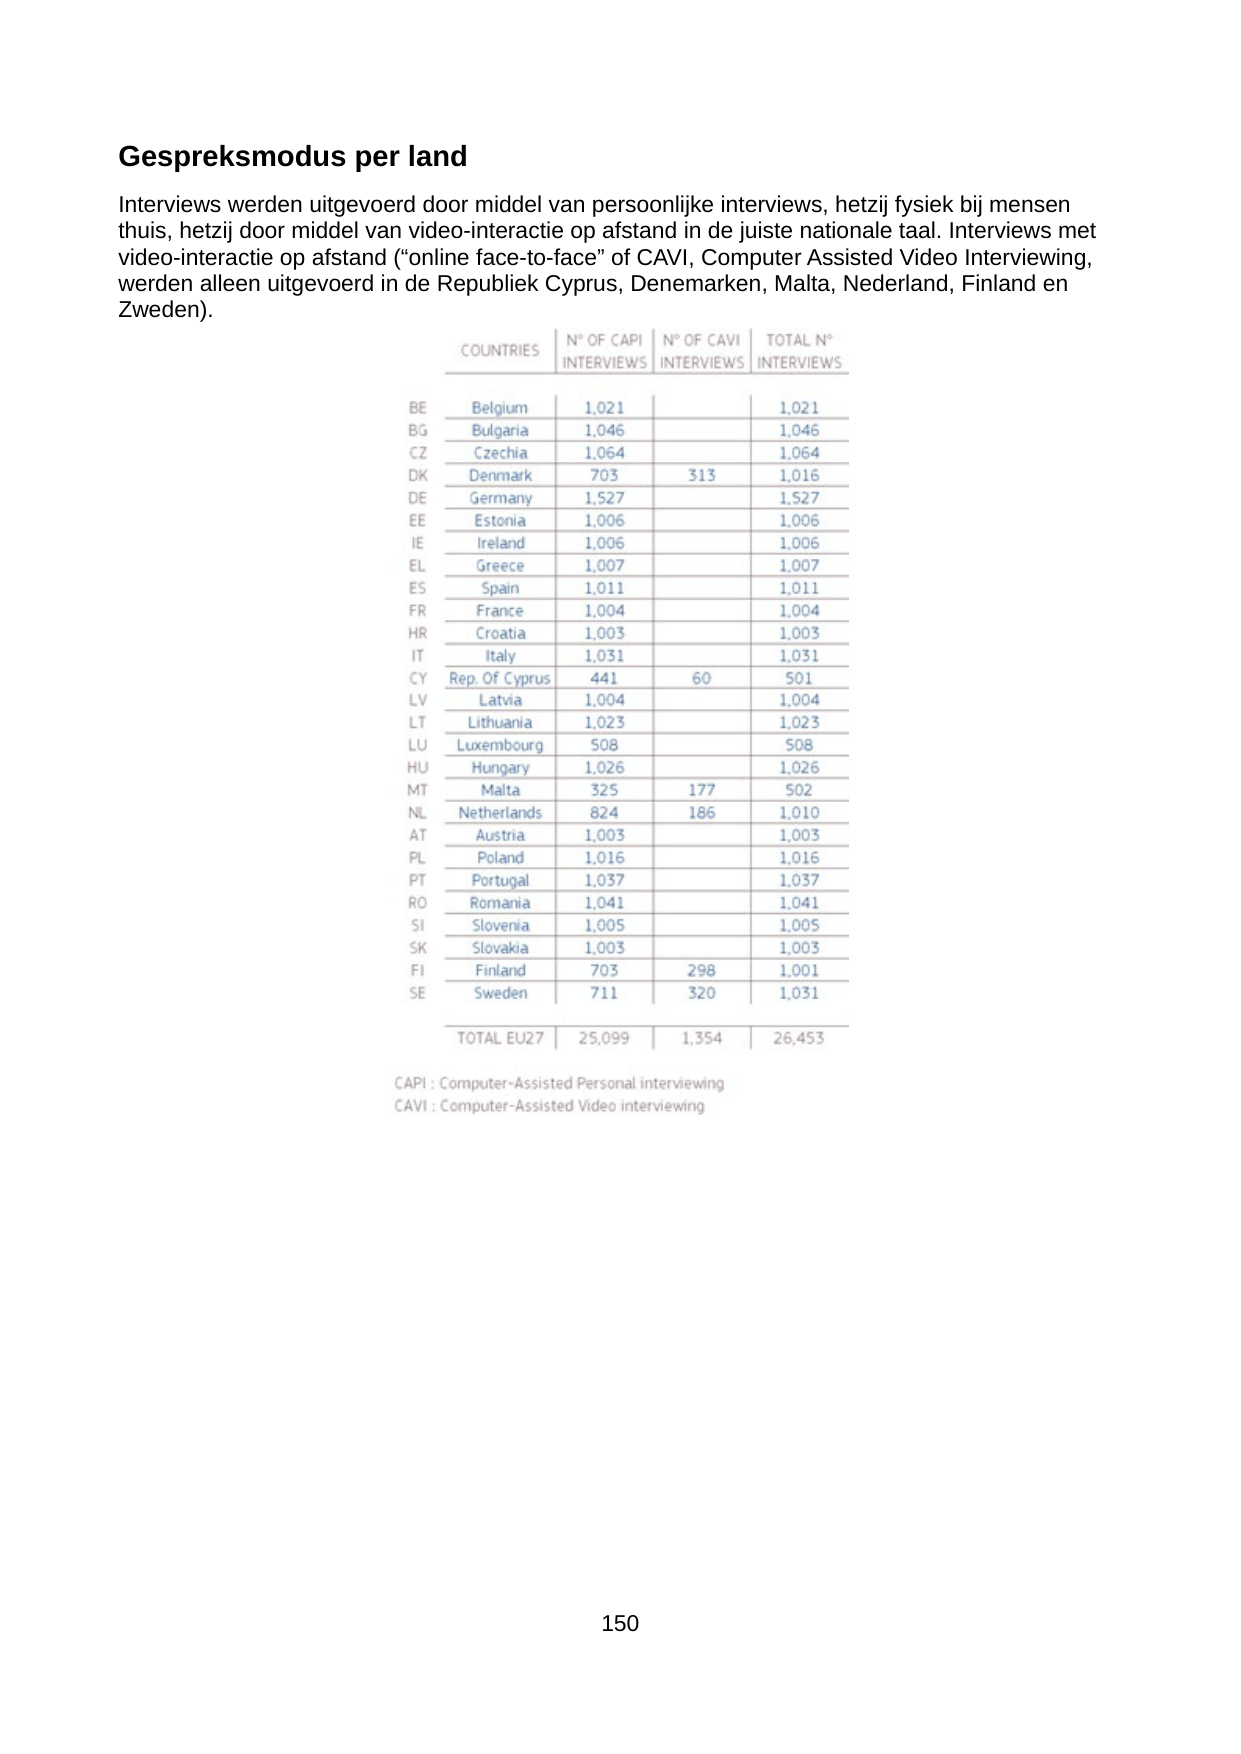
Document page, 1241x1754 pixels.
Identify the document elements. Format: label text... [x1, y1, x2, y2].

text Interviews werden uitgevoerd door middel van persoonlijke interviews, hetzij fysiek bij mensen thuis, hetzij door middel van video-interactie op afstand in de juiste nationale taal. Interviews met video-interactie op afstand (“online face-to-face” of CAVI, Computer Assisted Video Interviewing, werden alleen uitgevoerd in de Republiek Cyprus, Denemarken, Malta, Nederland, Finland en Zweden). [118, 191, 1122, 323]
subtitle Gespreksmodus per land [118, 139, 1122, 172]
picture [391, 328, 849, 1118]
